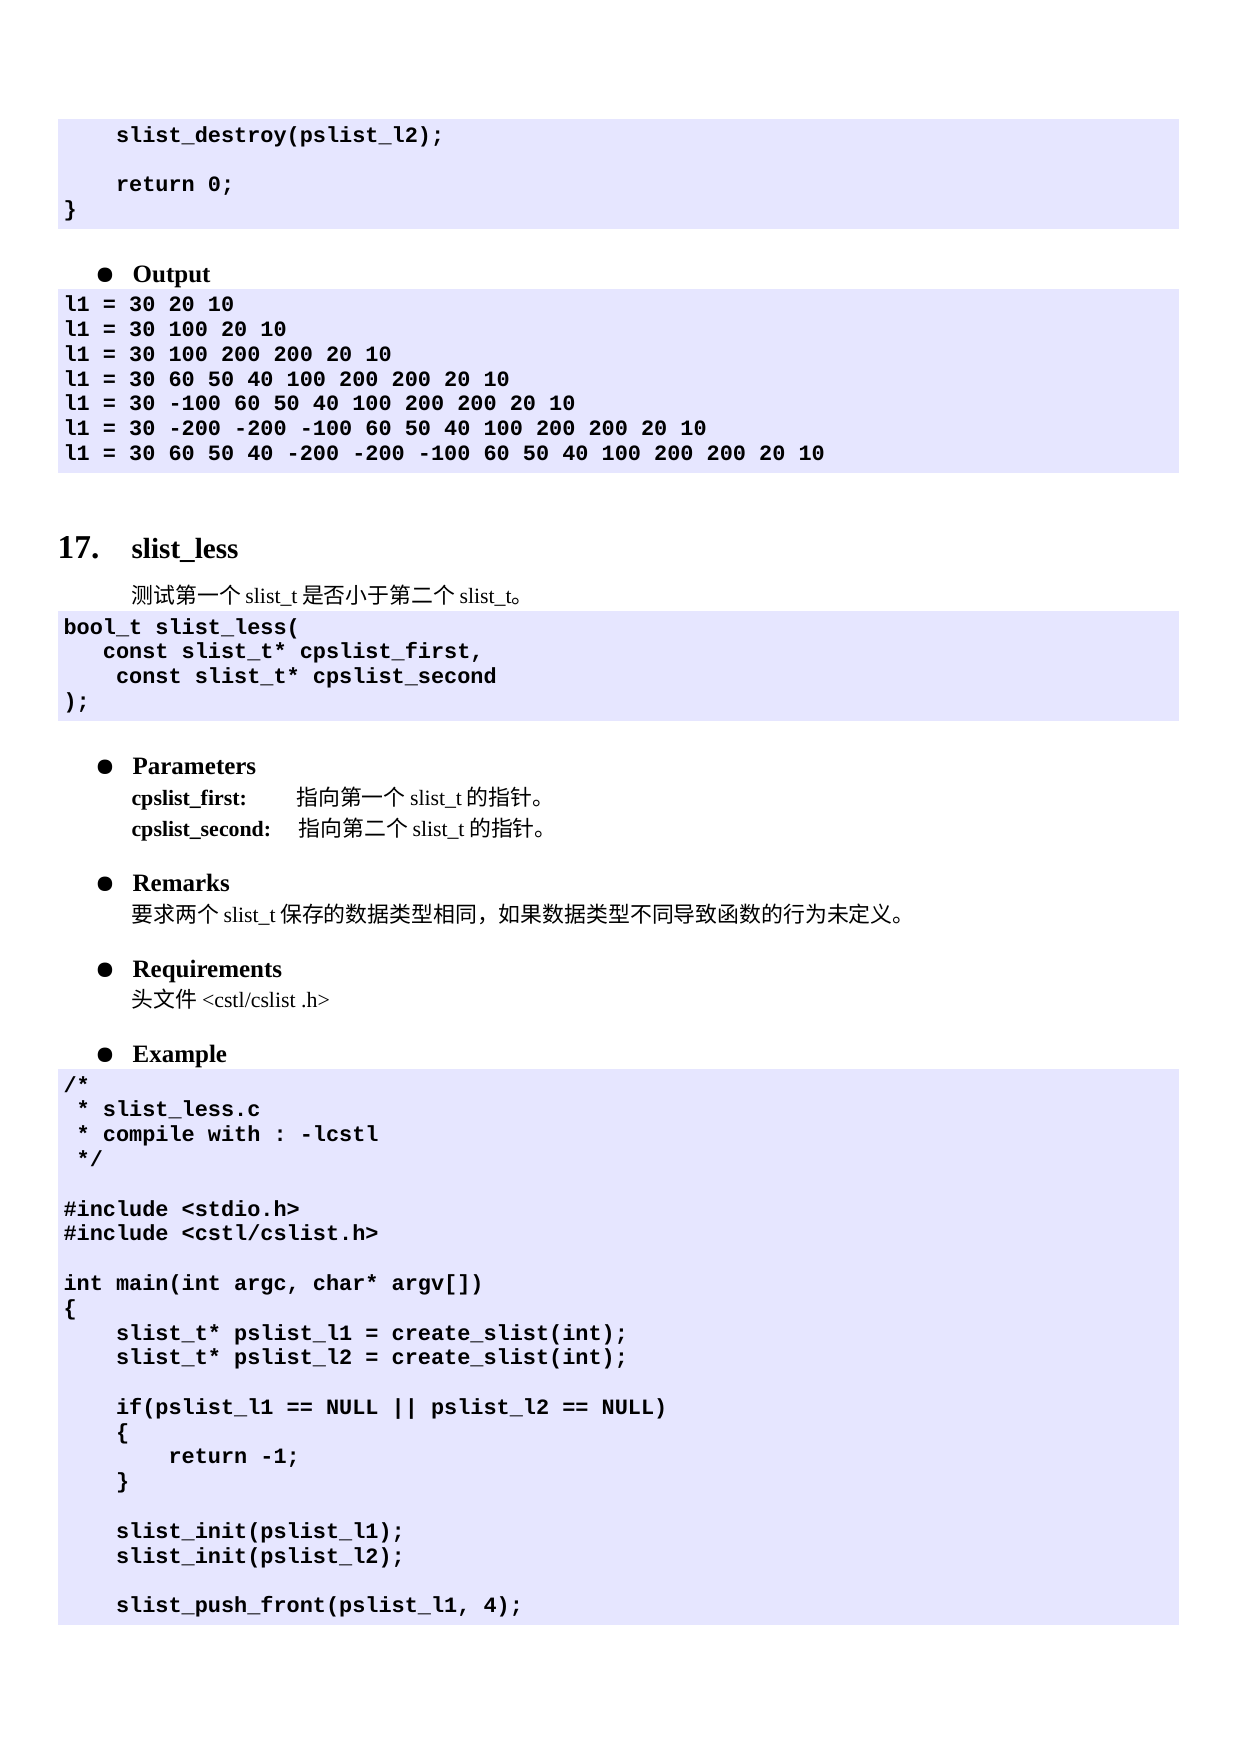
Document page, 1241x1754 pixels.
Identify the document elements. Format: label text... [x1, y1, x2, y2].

subtitle slist_less [57, 527, 1179, 566]
table_header bool_t slist_less( const slist_t* cpslist_first, const slist_t* cpslist_second ); [58, 611, 1179, 721]
text 要求两个slist_t保存的数据类型相同，如果数据类型不同导致函数的行为未定义。 [57, 897, 1179, 928]
list Example [95, 1039, 1179, 1068]
table_header slist_destroy(pslist_l2); return 0; } [58, 119, 1179, 229]
list Requirements [95, 954, 1179, 982]
text cpslist_second: 指向第二个slist_t的指针。 [57, 811, 1179, 843]
text 头文件 <cstl/cslist .h> [57, 982, 1179, 1014]
list Parameters [95, 751, 1179, 779]
table_header /* * slist_less.c * compile with : -lcstl */ #include <stdio.h> #include <cstl/cslist.h> int main(int argc, char* argv[]) { slist_t* pslist_l1 = create_slist(int); slist_t* pslist_l2 = create_slist(int); if(pslist_l1 == NULL || pslist_l2 == NULL) { return -1; } slist_init(pslist_l1); slist_init(pslist_l2); slist_push_front(pslist_l1, 4); [58, 1069, 1179, 1625]
text 测试第一个slist_t是否小于第二个slist_t。 [57, 578, 1179, 610]
text cpslist_first: 指向第一个slist_t的指针。 [57, 779, 1179, 811]
list Output [95, 259, 1179, 287]
table_header l1 = 30 20 10 l1 = 30 100 20 10 l1 = 30 100 200 200 20 10 l1 = 30 60 50 40 100 200 200 20 10 l1 = 30 -100 60 50 40 100 200 200 20 10 l1 = 30 -200 -200 -100 60 50 40 100 200 200 20 10 l1 = 30 60 50 40 -200 -200 -100 60 50 40 100 200 200 20 10 [58, 289, 1179, 473]
list Remarks [95, 868, 1179, 897]
